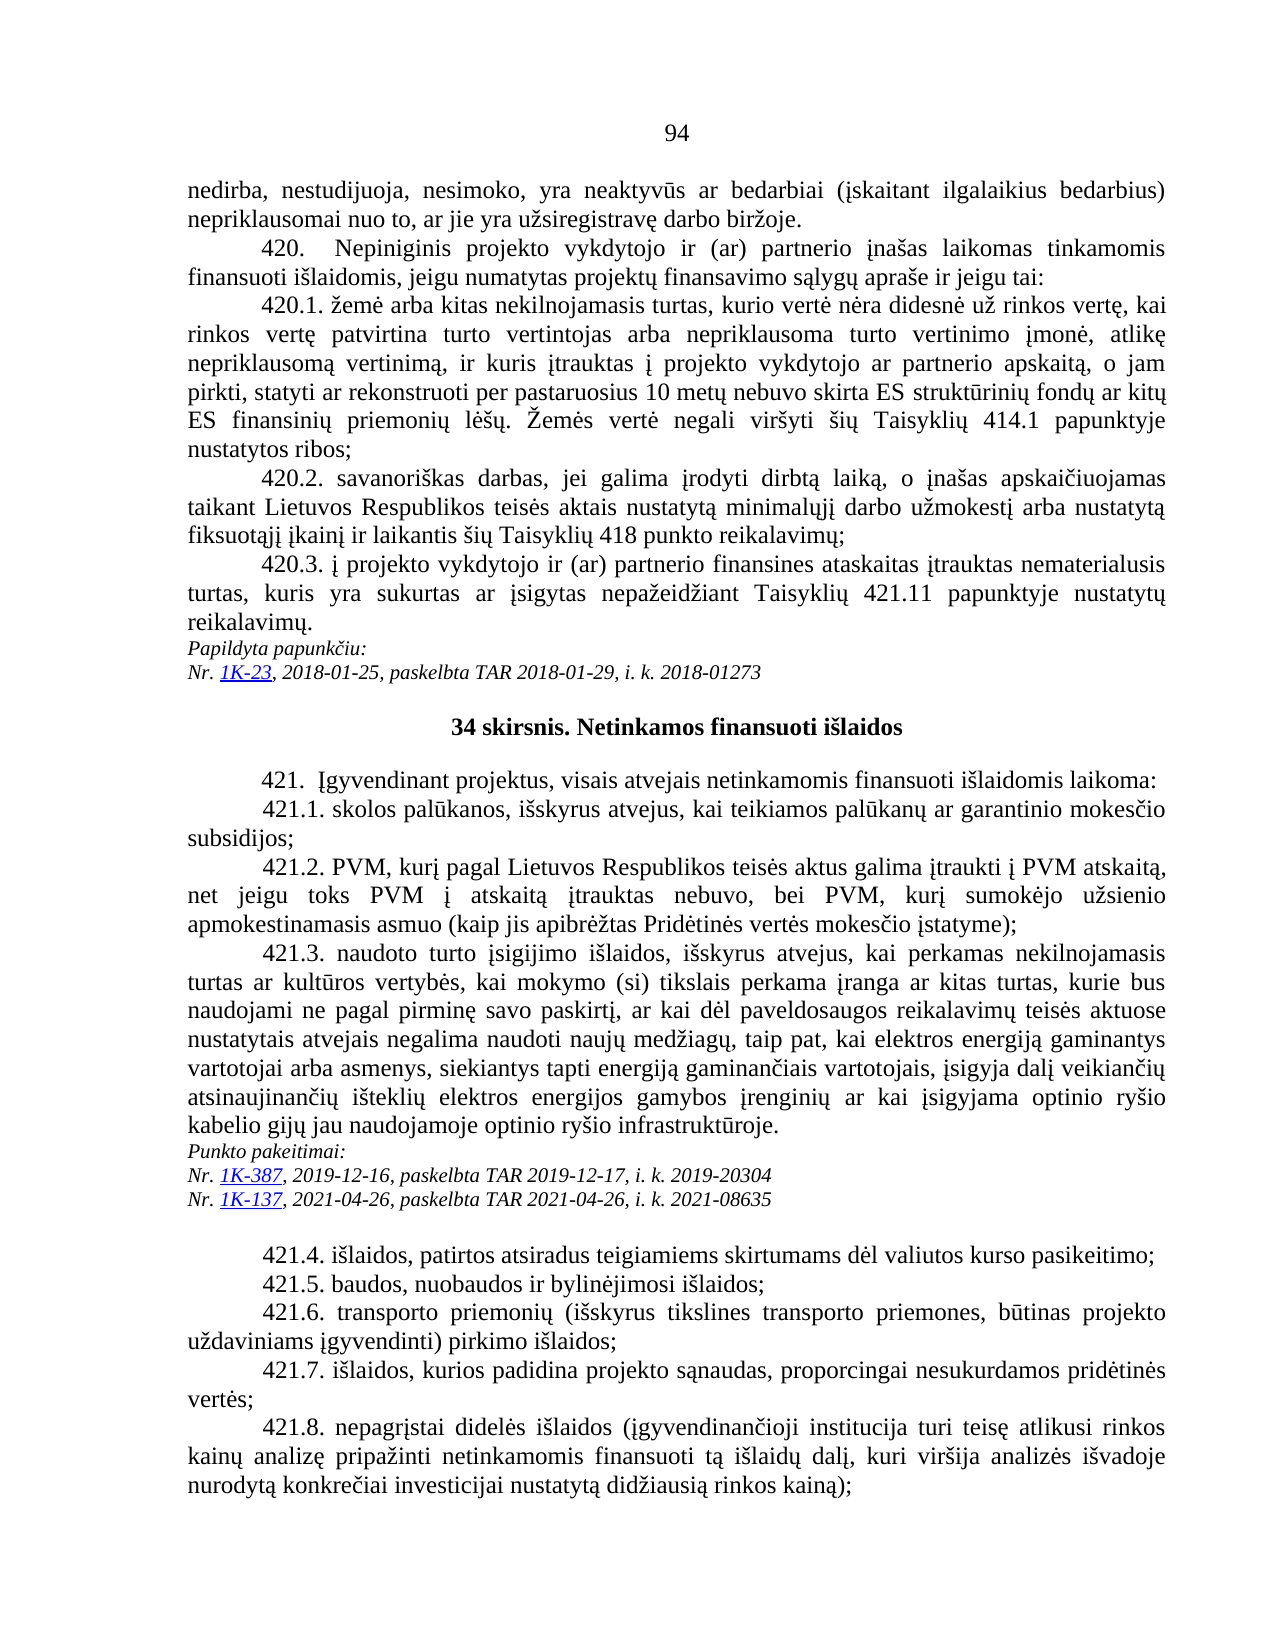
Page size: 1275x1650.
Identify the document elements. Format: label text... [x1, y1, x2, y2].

text 421. Įgyvendinant projektus, visais atvejais netinkamomis finansuoti išlaidomis laikoma: [187, 765, 1167, 794]
text 421.6. transporto priemonių (išskyrus tikslines transporto priemones, būtinas projekto uždaviniams įgyvendinti) pirkimo išlaidos; [187, 1297, 1167, 1355]
text 421.7. išlaidos, kurios padidina projekto sąnaudas, proporcingai nesukurdamos pridėtinės vertės; [187, 1355, 1167, 1412]
text Punkto pakeitimai: [187, 1139, 1167, 1163]
text 421.3. naudoto turto įsigijimo išlaidos, išskyrus atvejus, kai perkamas nekilnojamasis turtas ar kultūros vertybės, kai mokymo (si) tikslais perkama įranga ar kitas turtas, kurie bus naudojami ne pagal pirminę savo paskirtį, ar kai dėl paveldosaugos reikalavimų teisės aktuose nustatytais atvejais negalima naudoti naujų medžiagų, taip pat, kai elektros energiją gaminantys vartotojai arba asmenys, siekiantys tapti energiją gaminančiais vartotojais, įsigyja dalį veikiančių atsinaujinančių išteklių elektros energijos gamybos įrenginių ar kai įsigyjama optinio ryšio kabelio gijų jau naudojamoje optinio ryšio infrastruktūroje. [187, 938, 1167, 1139]
text 421.4. išlaidos, patirtos atsiradus teigiamiems skirtumams dėl valiutos kurso pasikeitimo; [187, 1240, 1167, 1269]
text Nr. 1K-23, 2018-01-25, paskelbta TAR 2018-01-29, i. k. 2018-01273 [187, 660, 1167, 684]
text 420.3. į projekto vykdytojo ir (ar) partnerio finansines ataskaitas įtrauktas nematerialusis turtas, kuris yra sukurtas ar įsigytas nepažeidžiant Taisyklių 421.11 papunktyje nustatytų reikalavimų. [187, 549, 1167, 636]
text 421.1. skolos palūkanos, išskyrus atvejus, kai teikiamos palūkanų ar garantinio mokesčio subsidijos; [187, 794, 1167, 852]
text 421.2. PVM, kurį pagal Lietuvos Respublikos teisės aktus galima įtraukti į PVM atskaitą, net jeigu toks PVM į atskaitą įtrauktas nebuvo, bei PVM, kurį sumokėjo užsienio apmokestinamasis asmuo (kaip jis apibrėžtas Pridėtinės vertės mokesčio įstatyme); [187, 852, 1167, 938]
text 421.8. nepagrįstai didelės išlaidos (įgyvendinančioji institucija turi teisę atlikusi rinkos kainų analizę pripažinti netinkamomis finansuoti tą išlaidų dalį, kuri viršija analizės išvadoje nurodytą konkrečiai investicijai nustatytą didžiausią rinkos kainą); [187, 1412, 1167, 1499]
text Nr. 1K-387, 2019-12-16, paskelbta TAR 2019-12-17, i. k. 2019-20304 [187, 1163, 1167, 1187]
text Papildyta papunkčiu: [187, 636, 1167, 660]
text 420.1. žemė arba kitas nekilnojamasis turtas, kurio vertė nėra didesnė už rinkos vertę, kai rinkos vertę patvirtina turto vertintojas arba nepriklausoma turto vertinimo įmonė, atlikę nepriklausomą vertinimą, ir kuris įtrauktas į projekto vykdytojo ar partnerio apskaitą, o jam pirkti, statyti ar rekonstruoti per pastaruosius 10 metų nebuvo skirta ES struktūrinių fondų ar kitų ES finansinių priemonių lėšų. Žemės vertė negali viršyti šių Taisyklių 414.1 papunktyje nustatytos ribos; [187, 291, 1167, 463]
subtitle 34 skirsnis. Netinkamos finansuoti išlaidos [246, 712, 1107, 741]
text 420. Nepiniginis projekto vykdytojo ir (ar) partnerio įnašas laikomas tinkamomis finansuoti išlaidomis, jeigu numatytas projektų finansavimo sąlygų apraše ir jeigu tai: [187, 233, 1167, 291]
text Nr. 1K-137, 2021-04-26, paskelbta TAR 2021-04-26, i. k. 2021-08635 [187, 1187, 1167, 1211]
text 420.2. savanoriškas darbas, jei galima įrodyti dirbtą laiką, o įnašas apskaičiuojamas taikant Lietuvos Respublikos teisės aktais nustatytą minimalųjį darbo užmokestį arba nustatytą fiksuotąjį įkainį ir laikantis šių Taisyklių 418 punkto reikalavimų; [187, 463, 1167, 549]
text 421.5. baudos, nuobaudos ir bylinėjimosi išlaidos; [187, 1269, 1167, 1297]
text nedirba, nestudijuoja, nesimoko, yra neaktyvūs ar bedarbiai (įskaitant ilgalaikius bedarbius) nepriklausomai nuo to, ar jie yra užsiregistravę darbo biržoje. [187, 176, 1167, 233]
